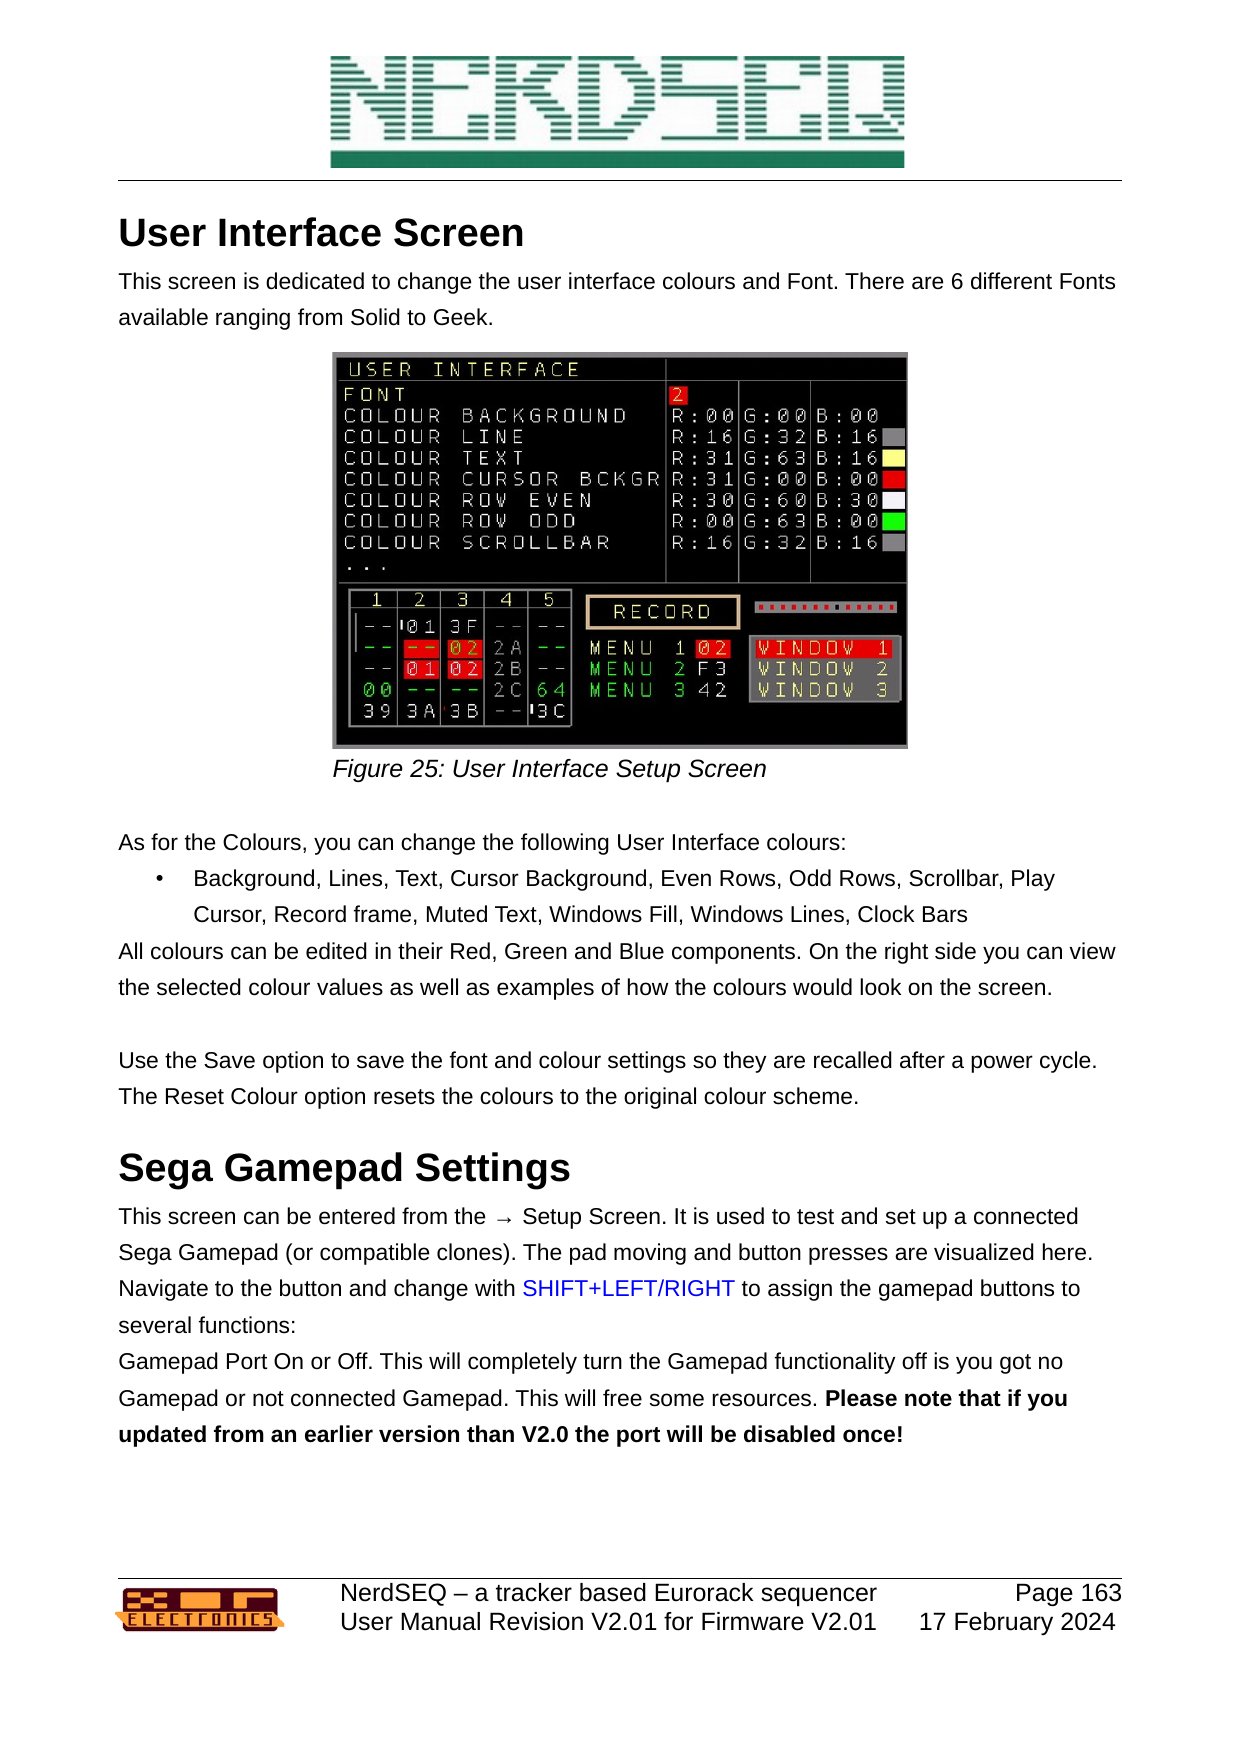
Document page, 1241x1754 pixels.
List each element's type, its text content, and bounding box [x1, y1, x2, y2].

picture [115, 1584, 285, 1634]
picture [330, 56, 905, 168]
text This screen can be entered from the → Setup Screen. It is used to test and set up a connected Sega Gamepad (or compatible clones). The pad moving and button presses are visualized here. [118, 1203, 1122, 1265]
subtitle Sega Gamepad Settings [118, 1144, 1122, 1190]
text This screen is dedicated to change the user interface colours and Font. There are 6 different Fonts available ranging from Solid to Geek. [118, 268, 1122, 330]
text Navigate to the button and change with SHIFT+LEFT/RIGHT to assign the gamepad buttons to several functions: [118, 1275, 1122, 1338]
text As for the Colours, you can change the following User Interface colours: [118, 829, 1122, 855]
text Gamepad Port On or Off. This will completely turn the Gamepad functionality off is you got no Gamepad or not connected Gamepad. This will free some resources. Please note that if you updated from an earlier version than V2.0 the port will be disabled once! [118, 1348, 1122, 1447]
text Use the Save option to save the font and colour settings so they are recalled after a power cycle. The Reset Colour option resets the colours to the original colour scheme. [118, 1047, 1122, 1109]
text All colours can be edited in their Red, Green and Blue components. On the right side you can view the selected colour values as well as examples of how the colours would look on the screen. [118, 938, 1122, 1037]
subtitle User Interface Screen [118, 209, 1122, 255]
picture [332, 352, 908, 749]
list Background, Lines, Text, Cursor Background, Even Rows, Odd Rows, Scrollbar, Play Cursor, Record frame, Muted Text, Windows Fill, Windows Lines, Clock Bars [156, 865, 1122, 928]
text Figure 25: User Interface Setup Screen [332, 749, 908, 782]
